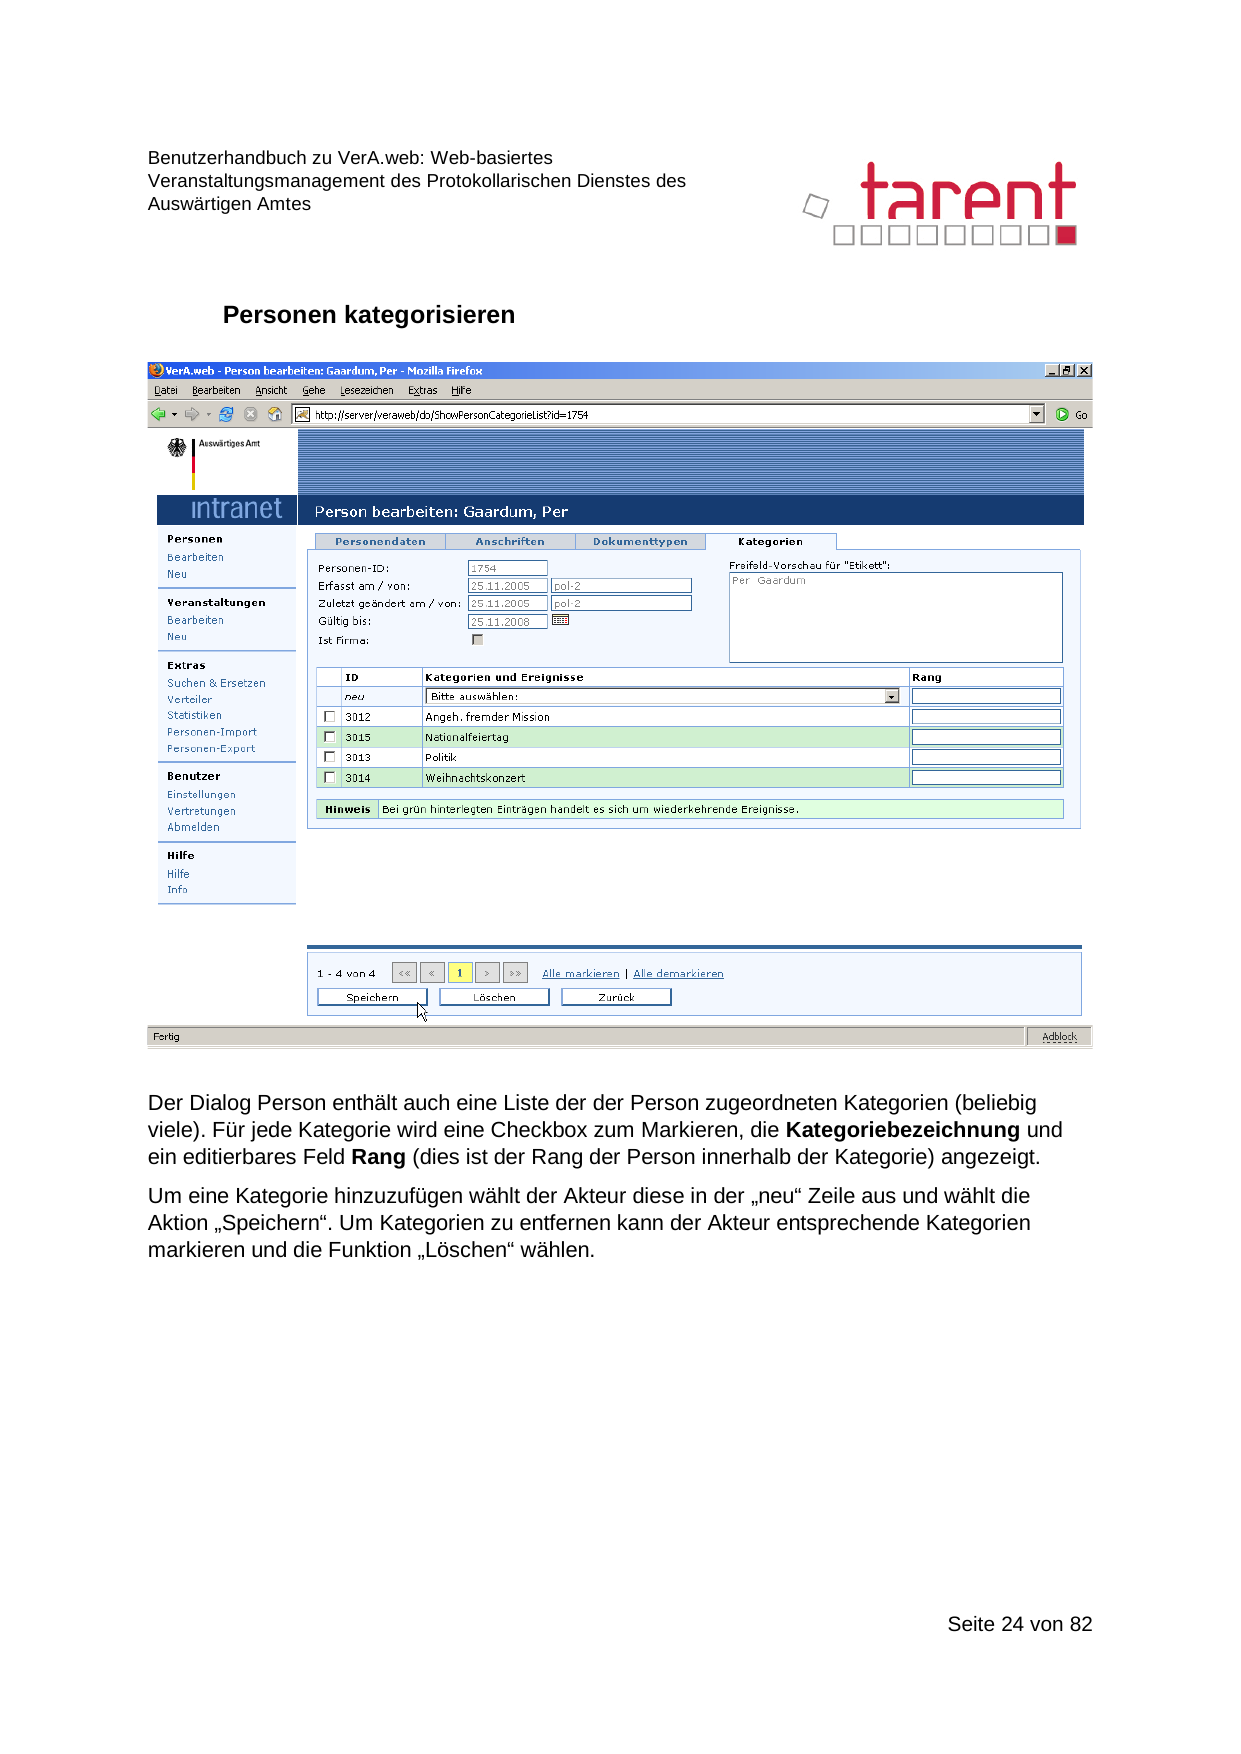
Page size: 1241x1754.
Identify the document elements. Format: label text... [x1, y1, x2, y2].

text Um eine Kategorie hinzuzufügen wählt der Akteur diese in der „neu“ Zeile aus und wählt die Aktion „Speichern“. Um Kategorien zu entfernen kann der Akteur entsprechende Kategorien markieren und die Funktion „Löschen“ wählen. [148, 1184, 1092, 1262]
subtitle Personen kategorisieren [148, 301, 1092, 329]
text Der Dialog Person enthält auch eine Liste der der Person zugeordneten Kategorien (beliebig viele). Für jede Kategorie wird eine Checkbox zum Markieren, die Kategoriebezeichnung und ein editierbares Feld Rang (dies ist der Rang der Person innerhalb der Kategorie) angezeigt. [148, 1091, 1092, 1169]
picture [790, 151, 1091, 255]
picture [147, 362, 1093, 1049]
